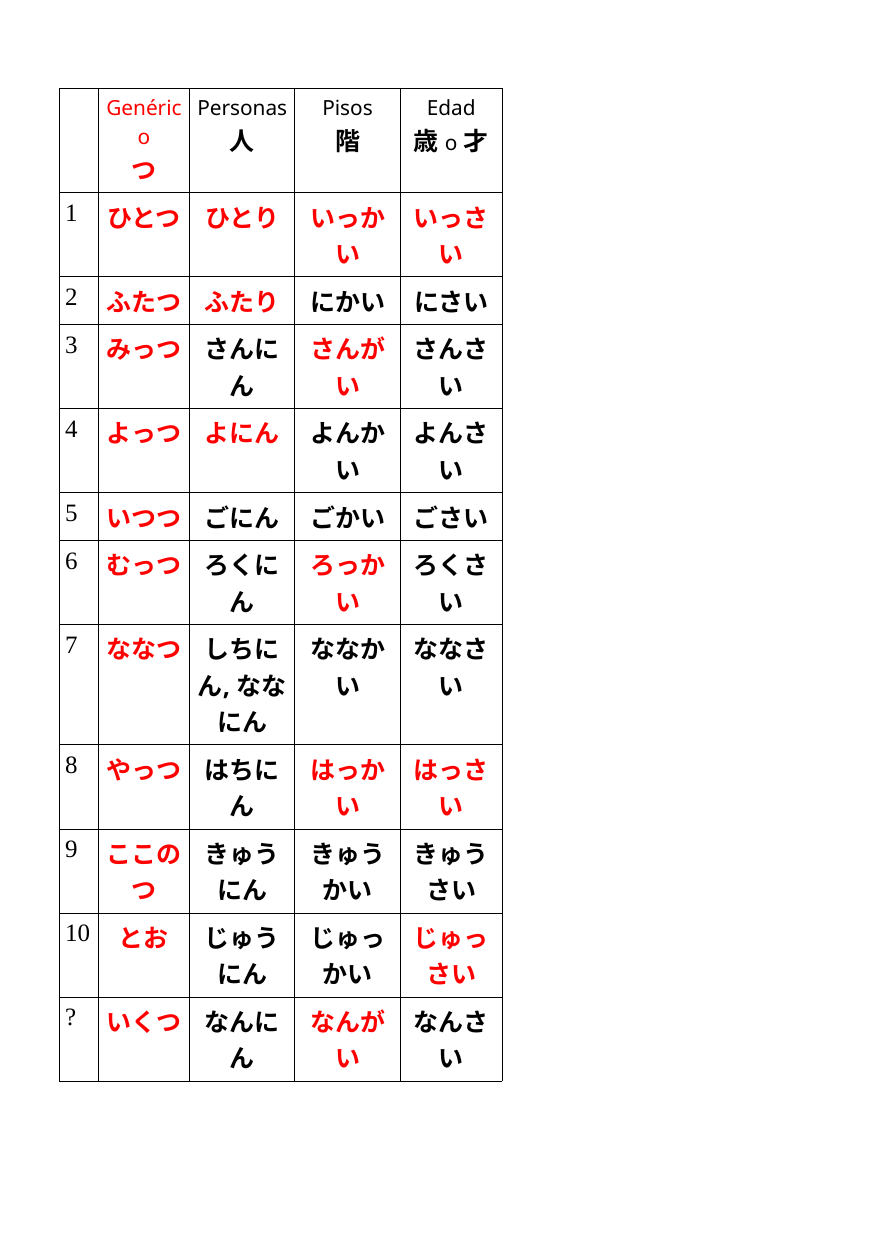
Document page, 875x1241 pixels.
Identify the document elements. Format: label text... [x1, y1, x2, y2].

table_cell ここのつ [99, 830, 189, 912]
table_cell 3 [60, 325, 98, 408]
table_cell なんがい [295, 998, 400, 1081]
table_cell にさい [401, 277, 502, 324]
table_cell ろくさい [401, 541, 502, 624]
table_cell ふたつ [99, 277, 189, 324]
table_cell ふたり [190, 277, 294, 324]
table_cell きゅうさい [401, 830, 502, 912]
table_cell 7 [60, 625, 98, 744]
table_cell 4 [60, 409, 98, 492]
table_header Genérico つ [99, 89, 189, 192]
table_header Edad 歳 o 才 [401, 89, 502, 192]
table_cell さんがい [295, 325, 400, 408]
table_cell ひとり [190, 193, 294, 276]
table_cell とお [99, 914, 189, 997]
table_cell やっつ [99, 745, 189, 828]
table_cell みっつ [99, 325, 189, 408]
table_cell はちにん [190, 745, 294, 828]
table_cell ろくにん [190, 541, 294, 624]
table_cell いっかい [295, 193, 400, 276]
table_cell 10 [60, 914, 98, 997]
table_cell じゅうにん [190, 914, 294, 997]
table_cell よんかい [295, 409, 400, 492]
table_cell むっつ [99, 541, 189, 624]
table_cell なんさい [401, 998, 502, 1081]
table_cell じゅっかい [295, 914, 400, 997]
table_header [60, 89, 98, 192]
table_cell にかい [295, 277, 400, 324]
table_cell ななかい [295, 625, 400, 744]
table_cell しちにん, ななにん [190, 625, 294, 744]
table_cell よっつ [99, 409, 189, 492]
table_cell 5 [60, 493, 98, 540]
table_cell はっさい [401, 745, 502, 828]
table_cell いつつ [99, 493, 189, 540]
table_cell はっかい [295, 745, 400, 828]
table_cell きゅうにん [190, 830, 294, 912]
table_cell 8 [60, 745, 98, 828]
table_cell ? [60, 998, 98, 1081]
table_cell ろっかい [295, 541, 400, 624]
table_cell いくつ [99, 998, 189, 1081]
table_cell ひとつ [99, 193, 189, 276]
table_cell さんさい [401, 325, 502, 408]
table_cell ごにん [190, 493, 294, 540]
table_cell きゅうかい [295, 830, 400, 912]
table_cell 9 [60, 830, 98, 912]
table_cell いっさい [401, 193, 502, 276]
table_cell ごかい [295, 493, 400, 540]
table_cell ななさい [401, 625, 502, 744]
table_cell じゅっさい [401, 914, 502, 997]
table_cell 6 [60, 541, 98, 624]
table_cell ごさい [401, 493, 502, 540]
table_cell よんさい [401, 409, 502, 492]
table_header Pisos 階 [295, 89, 400, 192]
table_cell なんにん [190, 998, 294, 1081]
table_cell さんにん [190, 325, 294, 408]
table_cell 1 [60, 193, 98, 276]
table_cell 2 [60, 277, 98, 324]
table_cell ななつ [99, 625, 189, 744]
table_cell よにん [190, 409, 294, 492]
table_header Personas 人 [190, 89, 294, 192]
